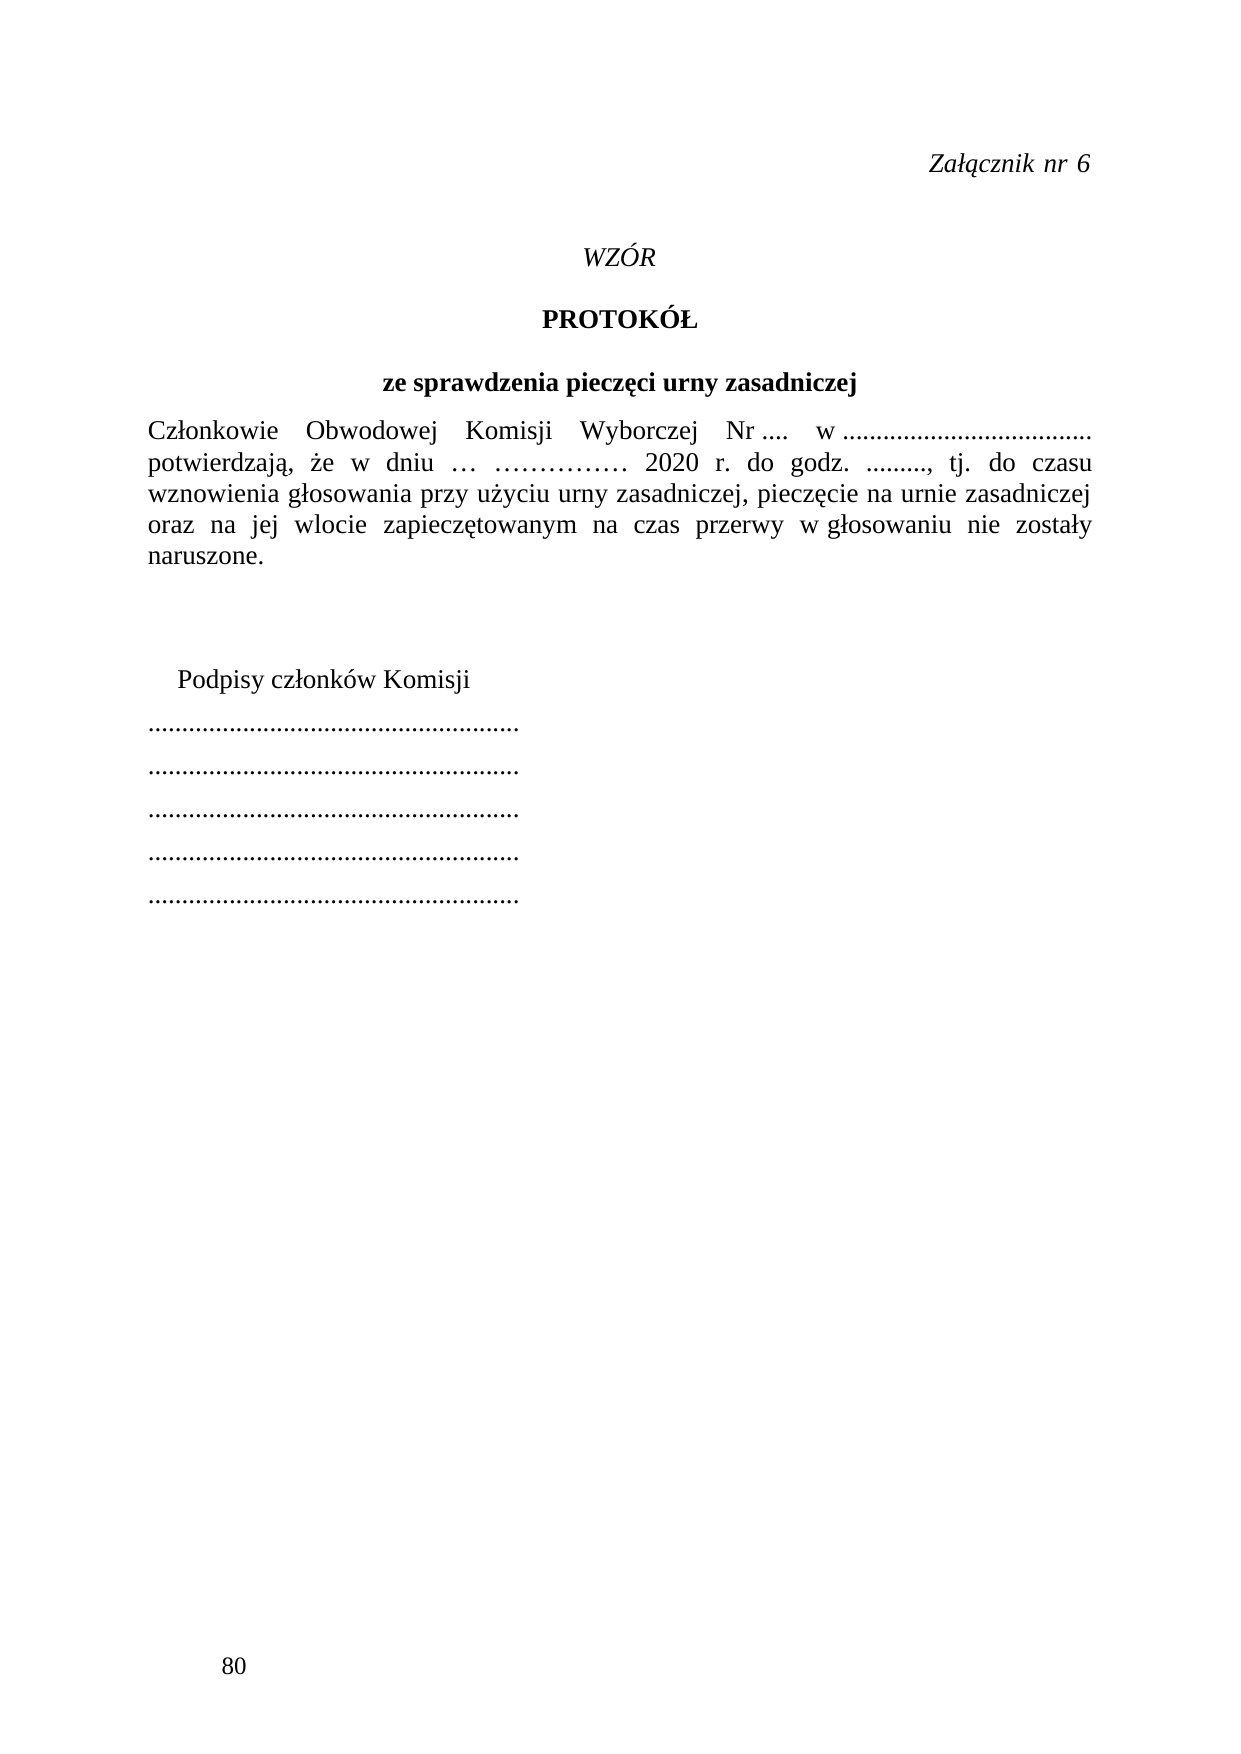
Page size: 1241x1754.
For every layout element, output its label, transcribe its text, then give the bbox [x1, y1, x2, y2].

text PROTOKÓŁ [148, 303, 1093, 334]
text ....................................................... [148, 835, 1093, 866]
text ....................................................... [148, 707, 1093, 738]
text ....................................................... [148, 749, 1093, 781]
text Członkowie Obwodowej Komisji Wyborczej Nr .... w ..................................... potwierdzają, że w dniu … …………… 2020 r. do godz. ........., tj. do czasu wznowienia głosowania przy użyciu urny zasadniczej, pieczęcie na urnie zasadniczej oraz na jej wlocie zapieczętowanym na czas przerwy w głosowaniu nie zostały naruszone. [148, 414, 1093, 570]
text WZÓR [148, 241, 1093, 272]
text ze sprawdzenia pieczęci urny zasadniczej [148, 366, 1093, 397]
text Podpisy członków Komisji [177, 664, 1093, 695]
text ....................................................... [148, 792, 1093, 823]
text Załącznik nr 6 [148, 148, 1093, 179]
text ....................................................... [148, 878, 1093, 909]
